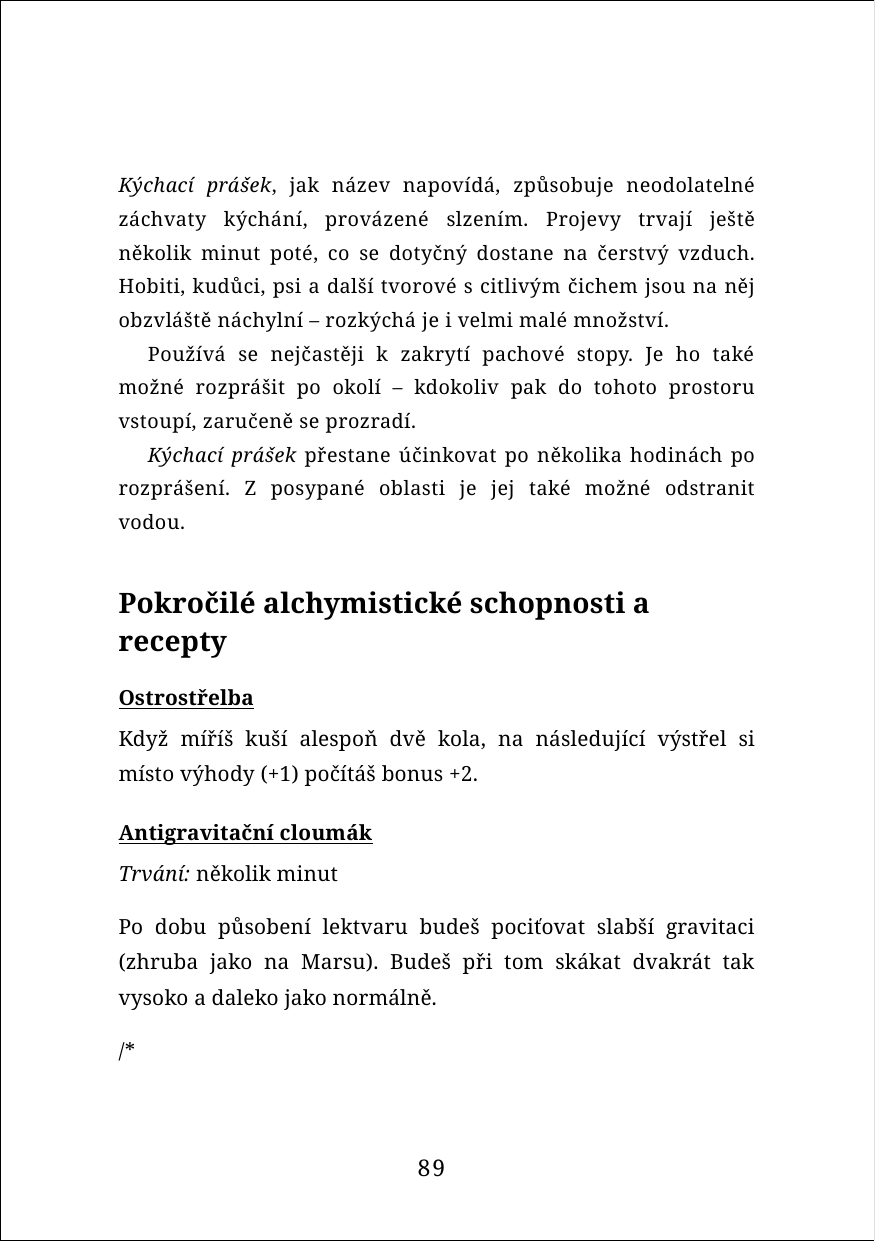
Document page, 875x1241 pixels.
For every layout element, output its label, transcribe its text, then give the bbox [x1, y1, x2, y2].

text Kýchací prášek, jak název napovídá, způsobuje neodolatelné záchvaty kýchání, provázené slzením. Projevy trvají ještě několik minut poté, co se dotyčný dostane na čerstvý vzduch. Hobiti, kudůci, psi a další tvorové s citlivým čichem jsou na něj obzvláště náchylní – rozkýchá je i velmi malé množství. Používá se nejčastěji k zakrytí pachové stopy. Je ho také možné rozprášit po okolí – kdokoliv pak do tohoto prostoru vstoupí, zaručeně se prozradí. Kýchací prášek přestane účinkovat po několika hodinách po rozprášení. Z posypané oblasti je jej také možné odstranit vodou. [118, 172, 756, 535]
subtitle Antigravitační cloumák [118, 818, 756, 847]
subtitle Pokročilé alchymistické schopnosti a recepty [118, 583, 756, 660]
text /* [118, 1036, 756, 1064]
text Trvání: několik minut [118, 859, 756, 887]
subtitle Ostrostřelba [118, 683, 756, 712]
text Když míříš kuší alespoň dvě kola, na následující výstřel si místo výhody (+1) počítáš bonus +2. [118, 724, 756, 788]
text Po dobu působení lektvaru budeš pociťovat slabší gravitaci (zhruba jako na Marsu). Budeš při tom skákat dvakrát tak vysoko a daleko jako normálně. [118, 912, 756, 1011]
